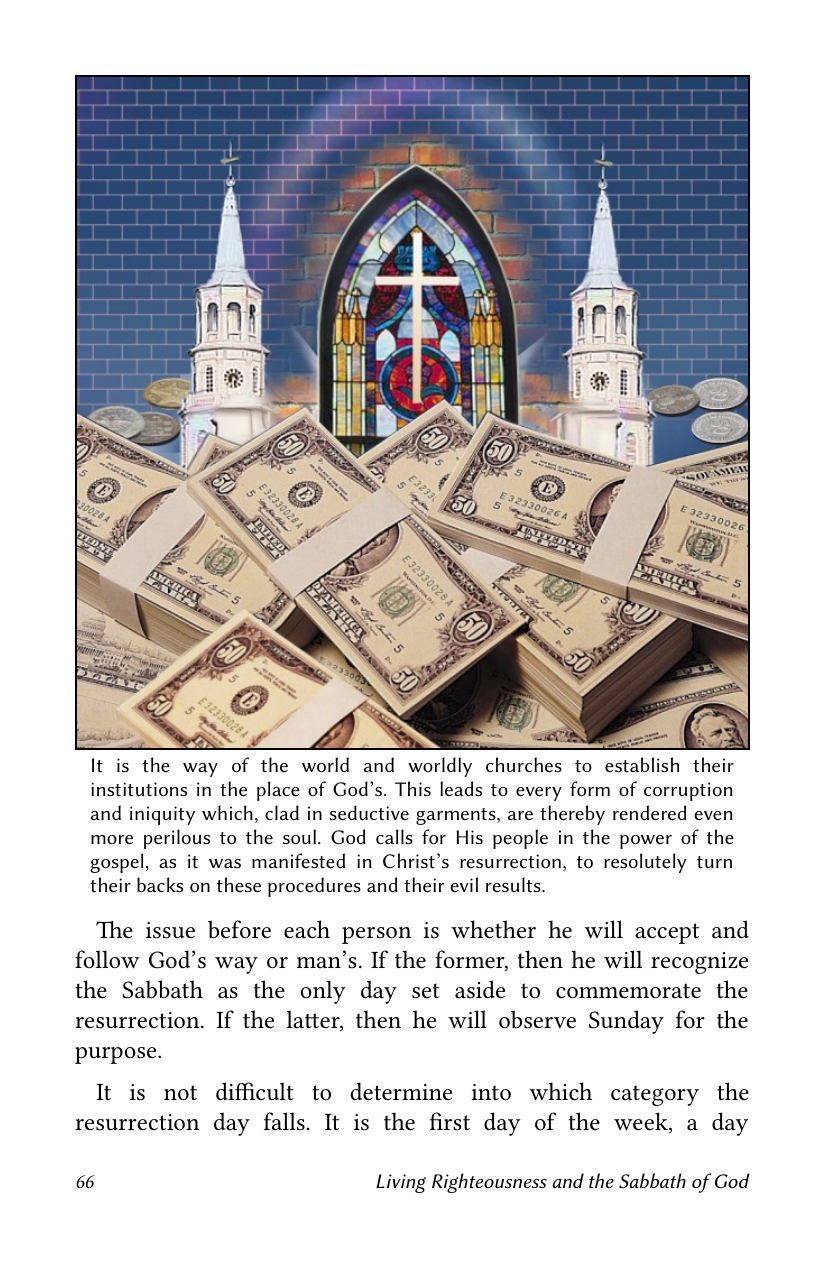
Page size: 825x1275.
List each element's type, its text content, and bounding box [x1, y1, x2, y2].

text The issue before each person is whether he will accept and follow God’s way or man’s. If the former, then he will recognize the Sabbath as the only day set aside to commemorate the resurrection. If the latter, then he will observe Sunday for the purpose. [75, 750, 750, 1064]
picture [77, 77, 748, 748]
text It is not difficult to determine into which category the resurrection day falls. It is the first day of the week, a day [75, 1078, 750, 1136]
text It is the way of the world and worldly churches to establish their institutions in the place of God’s. This leads to every form of corruption and iniquity which, clad in seductive garments, are thereby rendered even more perilous to the soul. God calls for His people in the power of the gospel, as it was manifested in Christ’s resurrection, to resolutely turn their backs on these procedures and their evil results. [90, 750, 735, 897]
